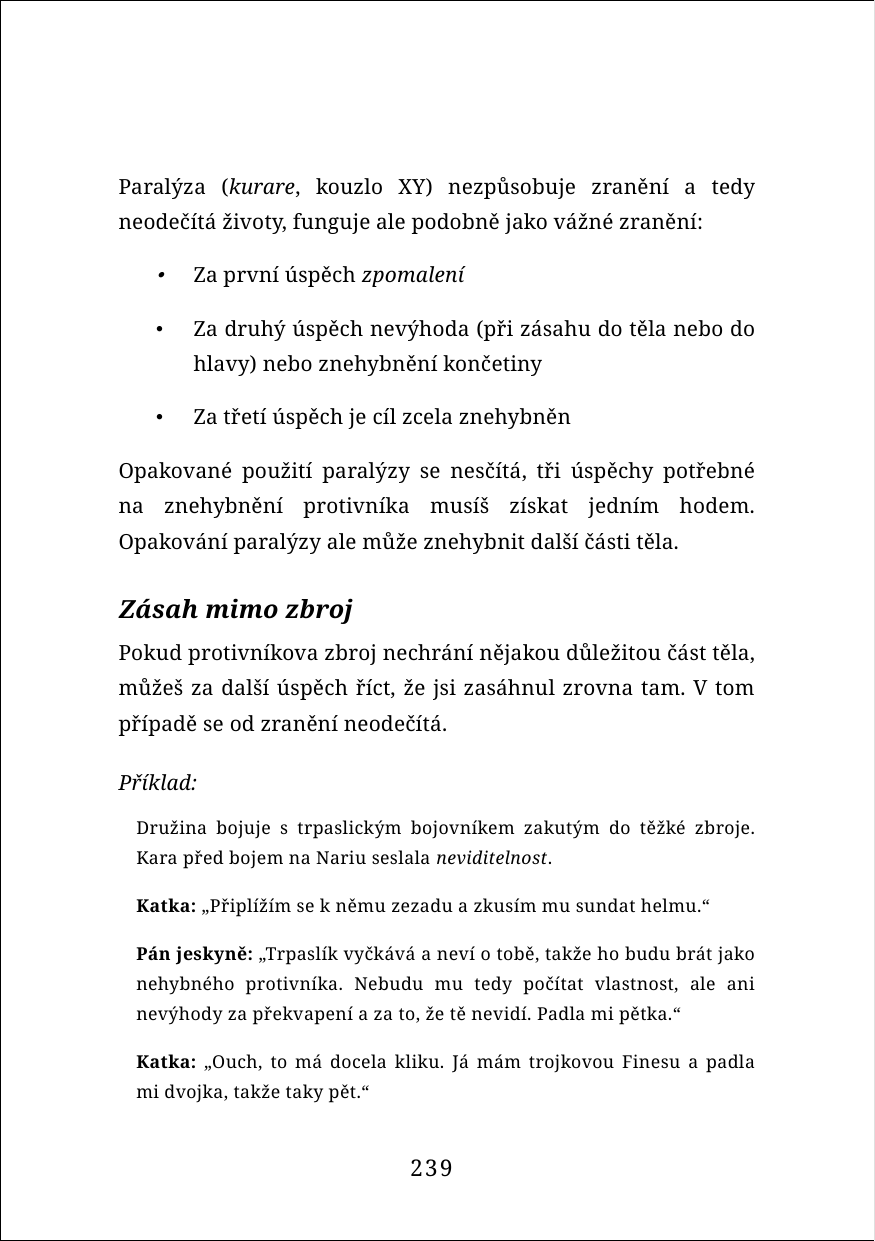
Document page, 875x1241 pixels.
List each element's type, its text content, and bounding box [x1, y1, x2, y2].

text Katka: „Ouch, to má docela kliku. Já mám trojkovou Finesu a padla mi dvojka, takže taky pět.“ [136, 1049, 756, 1104]
text Paralýza (kurare, kouzlo XY) nezpůsobuje zranění a tedy neodečítá životy, funguje ale podobně jako vážné zranění: [118, 172, 756, 236]
subtitle Zásah mimo zbroj [118, 592, 756, 626]
list Za druhý úspěch nevýhoda (při zásahu do těla nebo do hlavy) nebo znehybnění končetiny [156, 314, 756, 378]
list Za třetí úspěch je cíl zcela znehybněn [156, 402, 756, 431]
text Opakované použití paralýzy se nesčítá, tři úspěchy potřebné na znehybnění protivníka musíš získat jedním hodem. Opakování paralýzy ale může znehybnit další části těla. [118, 456, 756, 555]
text Katka: „Připlížím se k němu zezadu a zkusím mu sundat helmu.“ [136, 893, 756, 917]
text Příklad: [118, 768, 756, 796]
list Za první úspěch zpomalení [156, 261, 756, 289]
text Pán jeskyně: „Trpaslík vyčkává a neví o tobě, takže ho budu brát jako nehybného protivníka. Nebudu mu tedy počítat vlastnost, ale ani nevýhody za překvapení a za to, že tě nevidí. Padla mi pětka.“ [136, 941, 756, 1026]
text Družina bojuje s trpaslickým bojovníkem zakutým do těžké zbroje. Kara před bojem na Nariu seslala neviditelnost. [136, 815, 756, 869]
text Pokud protivníkova zbroj nechrání nějakou důležitou část těla, můžeš za další úspěch říct, že jsi zasáhnul zrovna tam. V tom případě se od zranění neodečítá. [118, 638, 756, 737]
